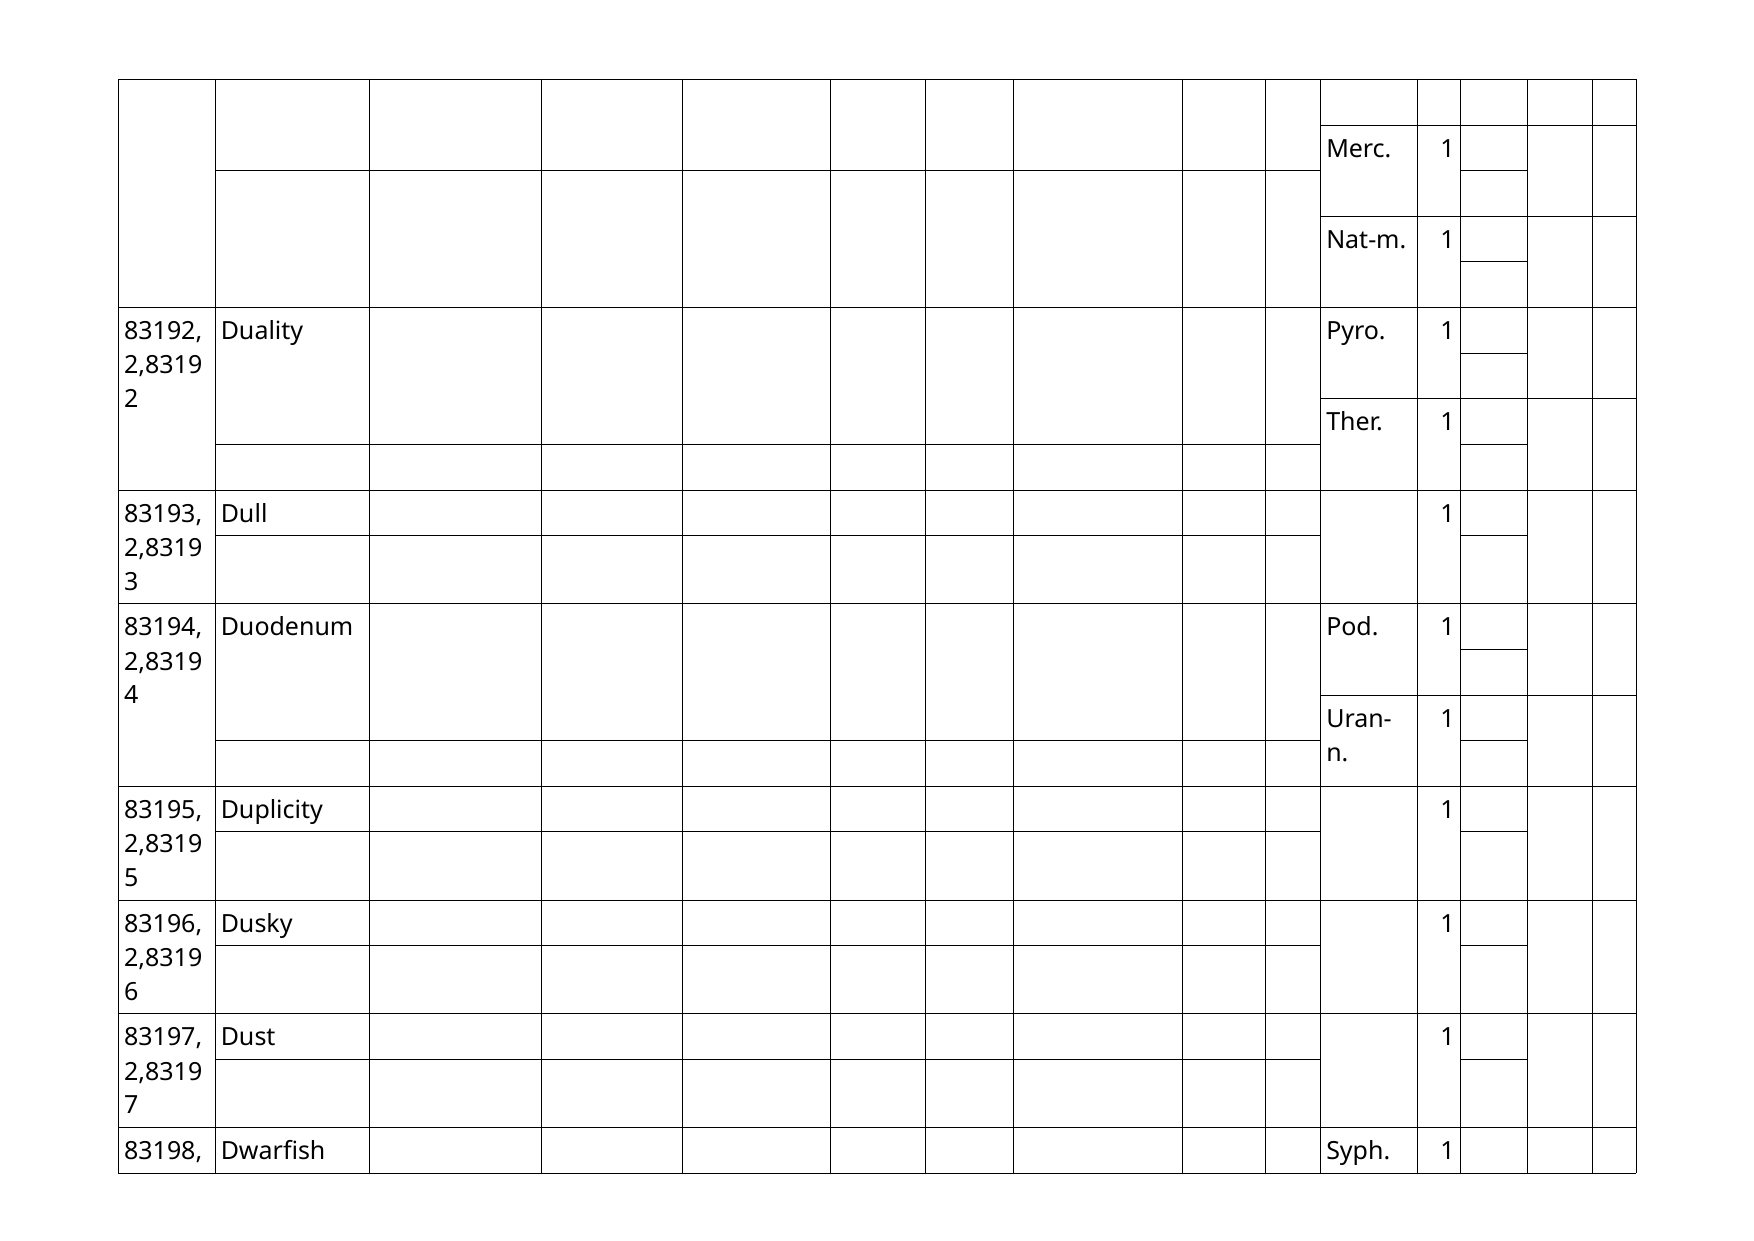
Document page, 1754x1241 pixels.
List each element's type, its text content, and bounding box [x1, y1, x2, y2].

table_cell [1183, 171, 1265, 307]
table_cell [1014, 80, 1182, 170]
table_cell [683, 604, 830, 740]
table_cell [119, 80, 215, 307]
table_cell [542, 1060, 682, 1127]
table_cell [542, 491, 682, 535]
table_cell Pyro. [1321, 308, 1417, 398]
table_cell [370, 1128, 541, 1173]
table_cell [370, 308, 541, 444]
table_cell [683, 741, 830, 786]
table_cell 83195,2,83195 [119, 787, 215, 899]
table_cell [1528, 901, 1592, 1013]
table_cell [542, 1014, 682, 1059]
table_cell [831, 1014, 925, 1059]
table_cell Duplicity [216, 787, 369, 831]
table_cell [1014, 445, 1182, 489]
table_cell [216, 946, 369, 1013]
table_cell [1528, 1014, 1592, 1127]
table_cell [1461, 741, 1527, 786]
table_cell [1593, 217, 1636, 307]
table_cell [926, 1014, 1013, 1059]
table_cell [1266, 787, 1320, 831]
table_cell [831, 787, 925, 831]
table_cell Duality [216, 308, 369, 444]
table_cell [1528, 399, 1592, 489]
table_cell [1461, 126, 1527, 170]
table_cell [1593, 80, 1636, 124]
table_cell [1461, 308, 1527, 353]
table_cell [370, 491, 541, 535]
table_cell [1266, 80, 1320, 170]
table_cell 83193,2,83193 [119, 491, 215, 603]
table_cell [926, 787, 1013, 831]
table_cell [926, 901, 1013, 945]
table_cell [1266, 445, 1320, 489]
table_cell Dwarfish [216, 1128, 369, 1173]
table_cell [216, 536, 369, 603]
table_cell [1014, 1060, 1182, 1127]
table_cell [926, 536, 1013, 603]
table_cell [1321, 901, 1417, 1013]
table_cell Ther. [1321, 399, 1417, 489]
table_cell [683, 946, 830, 1013]
table_cell [1461, 1128, 1527, 1173]
table_cell [216, 1060, 369, 1127]
table_cell [1183, 832, 1265, 899]
table_cell [1321, 80, 1417, 124]
table_cell [370, 741, 541, 786]
table_cell [1183, 1014, 1265, 1059]
table_cell [542, 787, 682, 831]
table_cell [831, 308, 925, 444]
table_cell [1183, 1060, 1265, 1127]
table_cell [216, 171, 369, 307]
table_cell [1593, 1128, 1636, 1173]
table_cell [831, 901, 925, 945]
table_cell [926, 832, 1013, 899]
table_cell [1266, 1128, 1320, 1173]
table_cell [1321, 1014, 1417, 1127]
table_cell [831, 491, 925, 535]
table_cell 83194,2,83194 [119, 604, 215, 786]
table_cell [926, 946, 1013, 1013]
table_cell [1014, 1128, 1182, 1173]
table_cell [542, 741, 682, 786]
table_cell 83198, [119, 1128, 215, 1173]
table_cell [1014, 946, 1182, 1013]
table_cell [370, 171, 541, 307]
table_cell [1461, 354, 1527, 398]
table_cell [683, 832, 830, 899]
table_cell [1593, 787, 1636, 899]
table_cell [542, 901, 682, 945]
table_cell [1461, 536, 1527, 603]
table_cell [1321, 787, 1417, 899]
table_cell [370, 787, 541, 831]
table_cell Dust [216, 1014, 369, 1059]
table_cell [831, 171, 925, 307]
table_cell [1461, 217, 1527, 261]
table_cell [1593, 696, 1636, 786]
table_cell 1 [1418, 787, 1460, 899]
table_cell [216, 445, 369, 489]
table_cell [1014, 491, 1182, 535]
table_cell 1 [1418, 696, 1460, 786]
table_cell [1593, 308, 1636, 398]
table_cell [831, 1060, 925, 1127]
table_cell [1183, 491, 1265, 535]
table_cell [542, 946, 682, 1013]
table_cell [831, 80, 925, 170]
table_cell Syph. [1321, 1128, 1417, 1173]
table_cell [1321, 491, 1417, 603]
table_cell [831, 741, 925, 786]
table_cell [216, 832, 369, 899]
table_cell [1593, 126, 1636, 216]
table_cell [1014, 901, 1182, 945]
table_cell [1266, 741, 1320, 786]
table_cell Nat-m. [1321, 217, 1417, 307]
table_cell [926, 491, 1013, 535]
table_cell [1593, 399, 1636, 489]
table_cell [1593, 901, 1636, 1013]
table_cell [1014, 1014, 1182, 1059]
table_cell [683, 1060, 830, 1127]
table_cell [370, 832, 541, 899]
table_cell [542, 308, 682, 444]
table_cell [683, 171, 830, 307]
table_cell [542, 80, 682, 170]
table_cell [1461, 262, 1527, 307]
table_cell [831, 832, 925, 899]
table_cell [542, 445, 682, 489]
table_cell Uran-n. [1321, 696, 1417, 786]
table_cell Duodenum [216, 604, 369, 740]
table_cell 83197,2,83197 [119, 1014, 215, 1127]
table_cell [1266, 308, 1320, 444]
table_cell [542, 171, 682, 307]
table_cell [1461, 832, 1527, 899]
table_cell [1014, 308, 1182, 444]
table_cell [1461, 901, 1527, 945]
table_cell [926, 1060, 1013, 1127]
table_cell [370, 901, 541, 945]
table_cell 1 [1418, 217, 1460, 307]
table_cell [683, 491, 830, 535]
table_cell [542, 832, 682, 899]
table_cell Dull [216, 491, 369, 535]
table_cell Dusky [216, 901, 369, 945]
table_cell [1461, 491, 1527, 535]
table_cell 1 [1418, 491, 1460, 603]
table_cell [1461, 787, 1527, 831]
table_cell [1461, 445, 1527, 489]
table_cell [216, 80, 369, 170]
table_cell [1593, 1014, 1636, 1127]
table_cell 83196,2,83196 [119, 901, 215, 1013]
table_cell Merc. [1321, 126, 1417, 216]
table_cell [1528, 1128, 1592, 1173]
table_cell [1528, 491, 1592, 603]
table_cell [1183, 80, 1265, 170]
table_cell [1266, 536, 1320, 603]
table_cell [1461, 80, 1527, 124]
table_cell [831, 536, 925, 603]
table_cell [1528, 80, 1592, 124]
table_cell [683, 787, 830, 831]
table_cell [1266, 604, 1320, 740]
table_cell [370, 1060, 541, 1127]
table_cell [1183, 536, 1265, 603]
table_cell [831, 946, 925, 1013]
table_cell [542, 604, 682, 740]
table_cell 1 [1418, 901, 1460, 1013]
table_cell [1183, 741, 1265, 786]
table_cell [1266, 832, 1320, 899]
table_cell [683, 80, 830, 170]
table_cell [926, 604, 1013, 740]
table_cell [1014, 171, 1182, 307]
table_cell [683, 445, 830, 489]
table_cell [1014, 604, 1182, 740]
table_cell [926, 171, 1013, 307]
table_cell [926, 1128, 1013, 1173]
table_cell [1183, 445, 1265, 489]
table_cell [1183, 308, 1265, 444]
table_cell 1 [1418, 308, 1460, 398]
table_cell [1593, 604, 1636, 694]
table_cell [370, 604, 541, 740]
table_cell 83192,2,83192 [119, 308, 215, 489]
table_cell [1528, 604, 1592, 694]
table_cell [1183, 1128, 1265, 1173]
table_cell [370, 80, 541, 170]
table_cell [216, 741, 369, 786]
table_cell [1461, 171, 1527, 216]
table_cell [683, 1014, 830, 1059]
table_cell [1461, 1060, 1527, 1127]
table_cell [370, 1014, 541, 1059]
table_cell [1266, 491, 1320, 535]
table_cell [831, 604, 925, 740]
table_cell [926, 80, 1013, 170]
table_cell 1 [1418, 126, 1460, 216]
table_cell [1266, 1060, 1320, 1127]
table_cell [683, 308, 830, 444]
table_cell [1183, 787, 1265, 831]
table_cell [1266, 946, 1320, 1013]
table_cell [1461, 1014, 1527, 1059]
table_cell [926, 445, 1013, 489]
table_cell [926, 741, 1013, 786]
table_cell [542, 536, 682, 603]
table_cell [1528, 126, 1592, 216]
table_cell [1461, 650, 1527, 694]
table_cell [1014, 741, 1182, 786]
table_cell [1593, 491, 1636, 603]
table_cell [1014, 536, 1182, 603]
table_cell [683, 536, 830, 603]
table_cell [683, 901, 830, 945]
table_cell [1266, 1014, 1320, 1059]
table_cell [1528, 787, 1592, 899]
table_cell [1528, 696, 1592, 786]
table_cell [370, 946, 541, 1013]
table_cell [1528, 217, 1592, 307]
table_cell [370, 536, 541, 603]
table_cell [1461, 604, 1527, 649]
table_cell [831, 445, 925, 489]
table_cell 1 [1418, 604, 1460, 694]
table_cell [1528, 308, 1592, 398]
table_cell [1461, 946, 1527, 1013]
table_cell [370, 445, 541, 489]
table_cell 1 [1418, 399, 1460, 489]
table_cell [1183, 946, 1265, 1013]
table_cell [1461, 399, 1527, 444]
table_cell [1461, 696, 1527, 740]
table_cell [1266, 171, 1320, 307]
table_cell [1418, 80, 1460, 124]
table_cell [1014, 832, 1182, 899]
table_cell [831, 1128, 925, 1173]
table_cell 1 [1418, 1014, 1460, 1127]
table_cell [542, 1128, 682, 1173]
table_cell Pod. [1321, 604, 1417, 694]
table_cell [683, 1128, 830, 1173]
table_cell [1183, 604, 1265, 740]
table_cell [1183, 901, 1265, 945]
table_cell 1 [1418, 1128, 1460, 1173]
table_cell [1014, 787, 1182, 831]
table_cell [926, 308, 1013, 444]
table_cell [1266, 901, 1320, 945]
